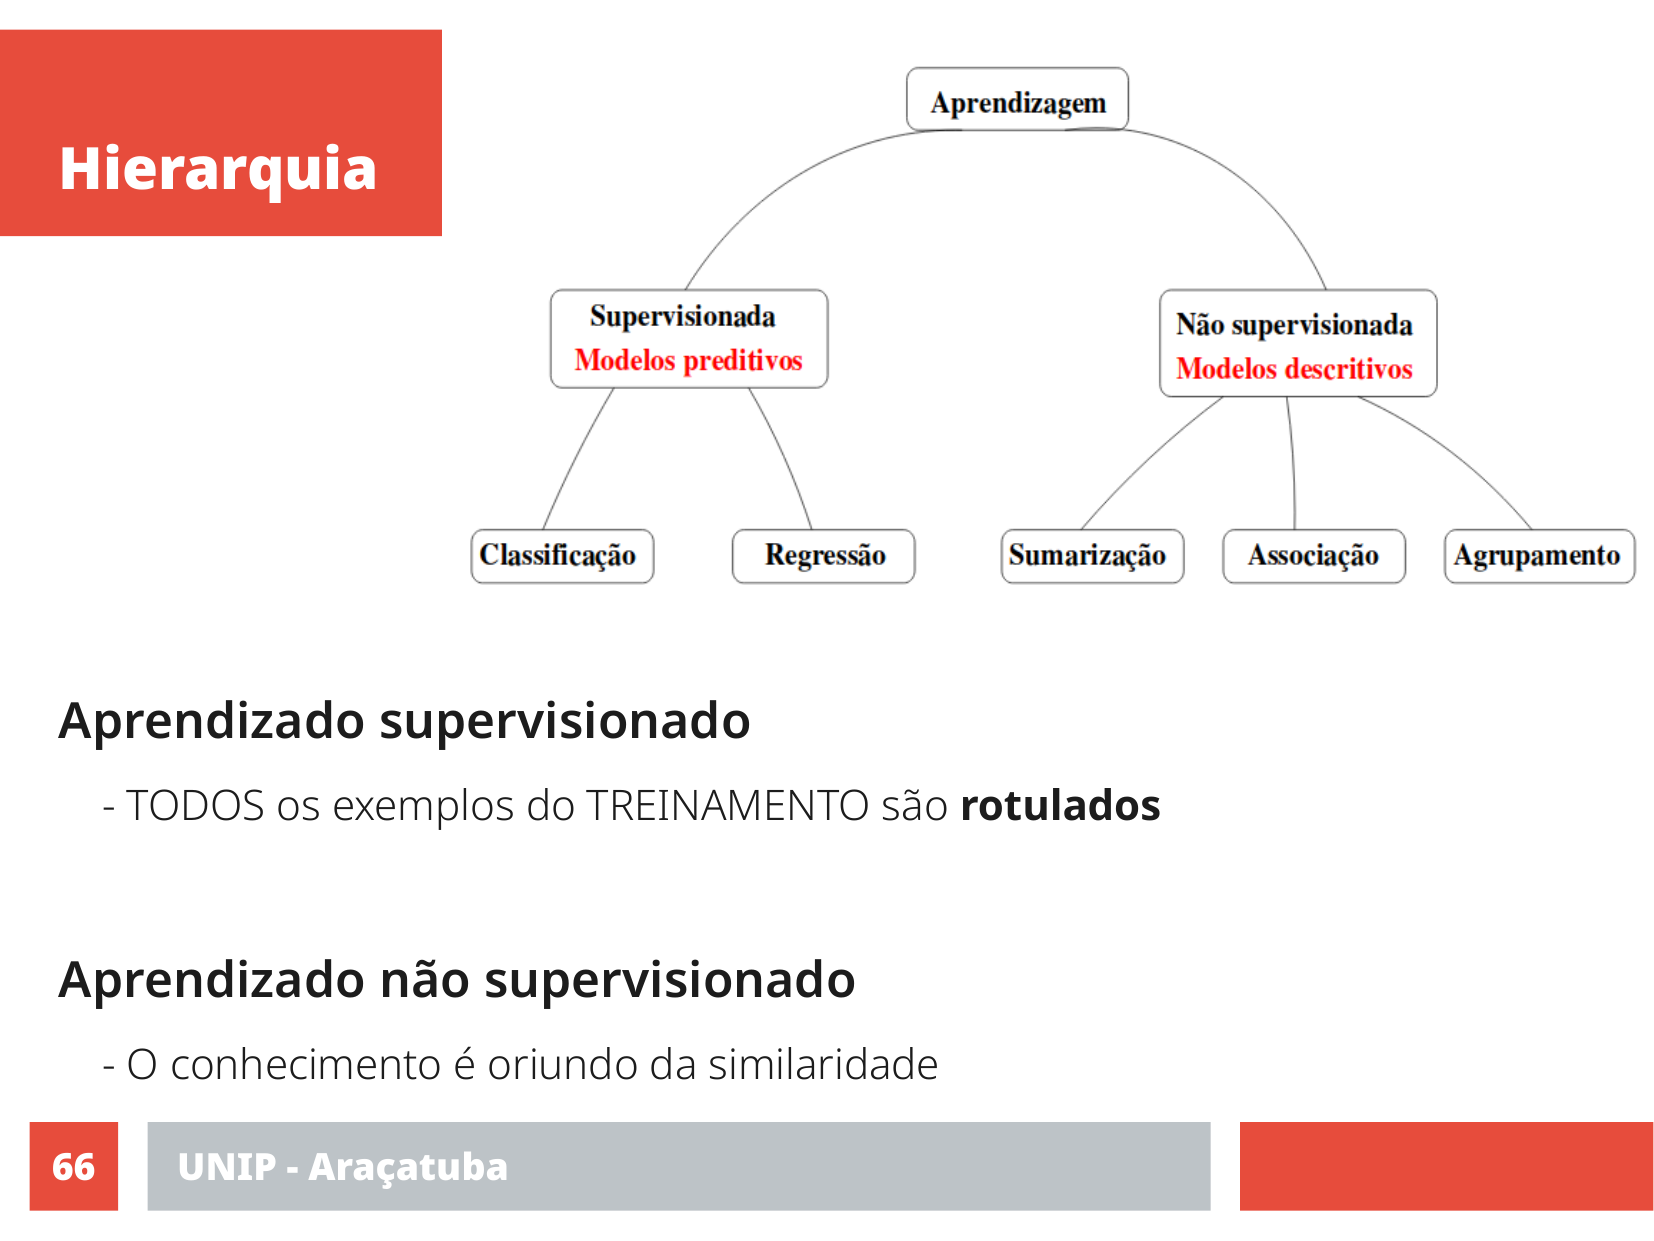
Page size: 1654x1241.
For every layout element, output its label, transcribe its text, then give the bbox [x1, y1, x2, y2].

title Hierarquia [59, 59, 442, 207]
picture [442, 27, 1654, 636]
list Aprendizado supervisionado - TODOS os exemplos do TREINAMENTO são rotulados Aprendizado não supervisionado - O conhecimento é oriundo da similaridade [59, 324, 1565, 1093]
